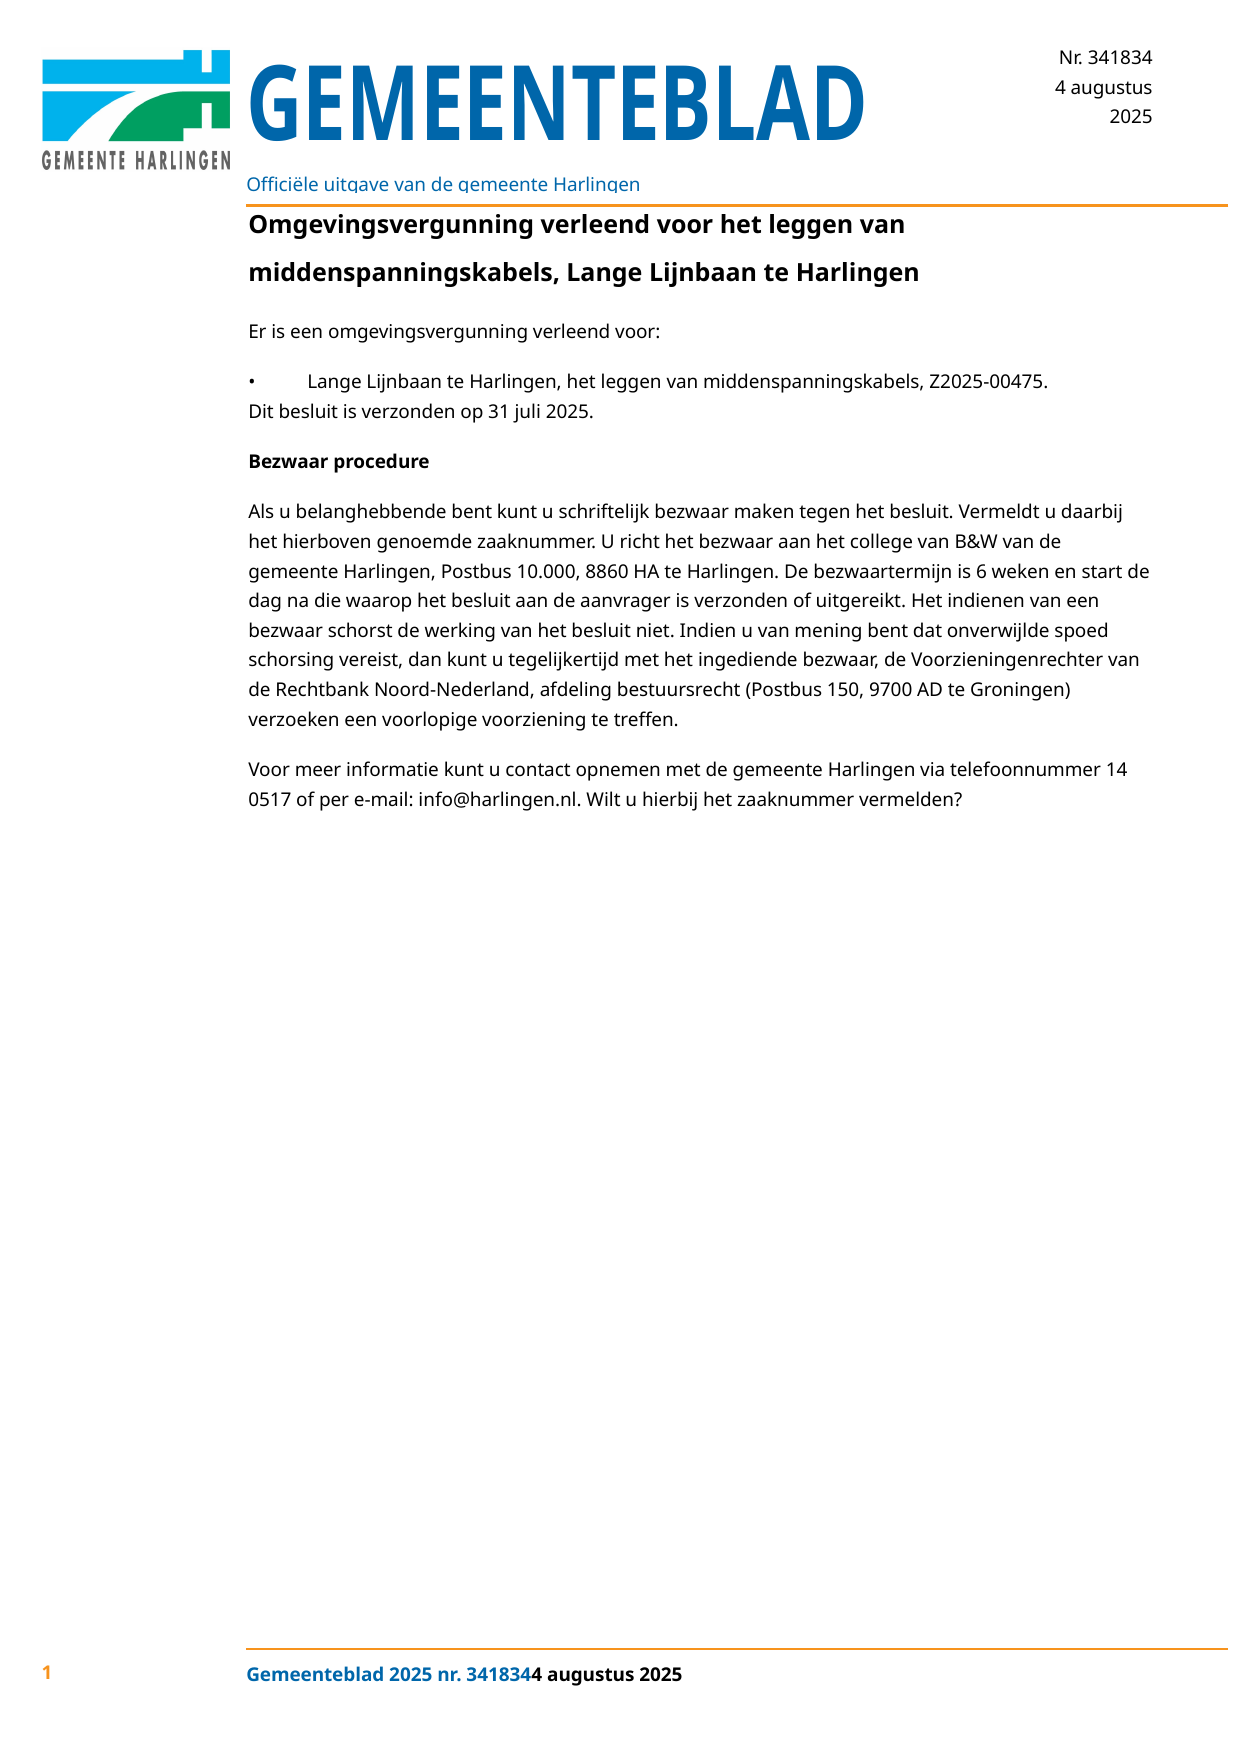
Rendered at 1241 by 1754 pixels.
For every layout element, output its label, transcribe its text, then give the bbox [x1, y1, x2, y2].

text Er is een omgevingsvergunning verleend voor: [248, 318, 1152, 344]
list Lange Lijnbaan te Harlingen, het leggen van middenspanningskabels, Z2025-00475. [248, 368, 1152, 394]
text Als u belanghebbende bent kunt u schriftelijk bezwaar maken tegen het besluit. Vermeldt u daarbij het hierboven genoemde zaaknummer. U richt het bezwaar aan het college van B&W van de gemeente Harlingen, Postbus 10.000, 8860 HA te Harlingen. De bezwaartermijn is 6 weken en start de dag na die waarop het besluit aan de aanvrager is verzonden of uitgereikt. Het indienen van een bezwaar schorst de werking van het besluit niet. Indien u van mening bent dat onverwijlde spoed schorsing vereist, dan kunt u tegelijkertijd met het ingediende bezwaar, de Voorzieningenrechter van de Rechtbank Noord-Nederland, afdeling bestuursrecht (Postbus 150, 9700 AD te Groningen) verzoeken een voorlopige voorziening te treffen. [248, 499, 1152, 732]
text Dit besluit is verzonden op 31 juli 2025. [248, 398, 1152, 424]
text Voor meer informatie kunt u contact opnemen met de gemeente Harlingen via telefoonnummer 14 0517 of per e-mail: info@harlingen.nl. Wilt u hierbij het zaaknummer vermelden? [248, 756, 1152, 812]
text Bezwaar procedure [248, 448, 1152, 474]
picture [41, 47, 231, 172]
text Omgevingsvergunning verleend voor het leggen van middenspanningskabels, Lange Lijnbaan te Harlingen [248, 207, 1152, 288]
